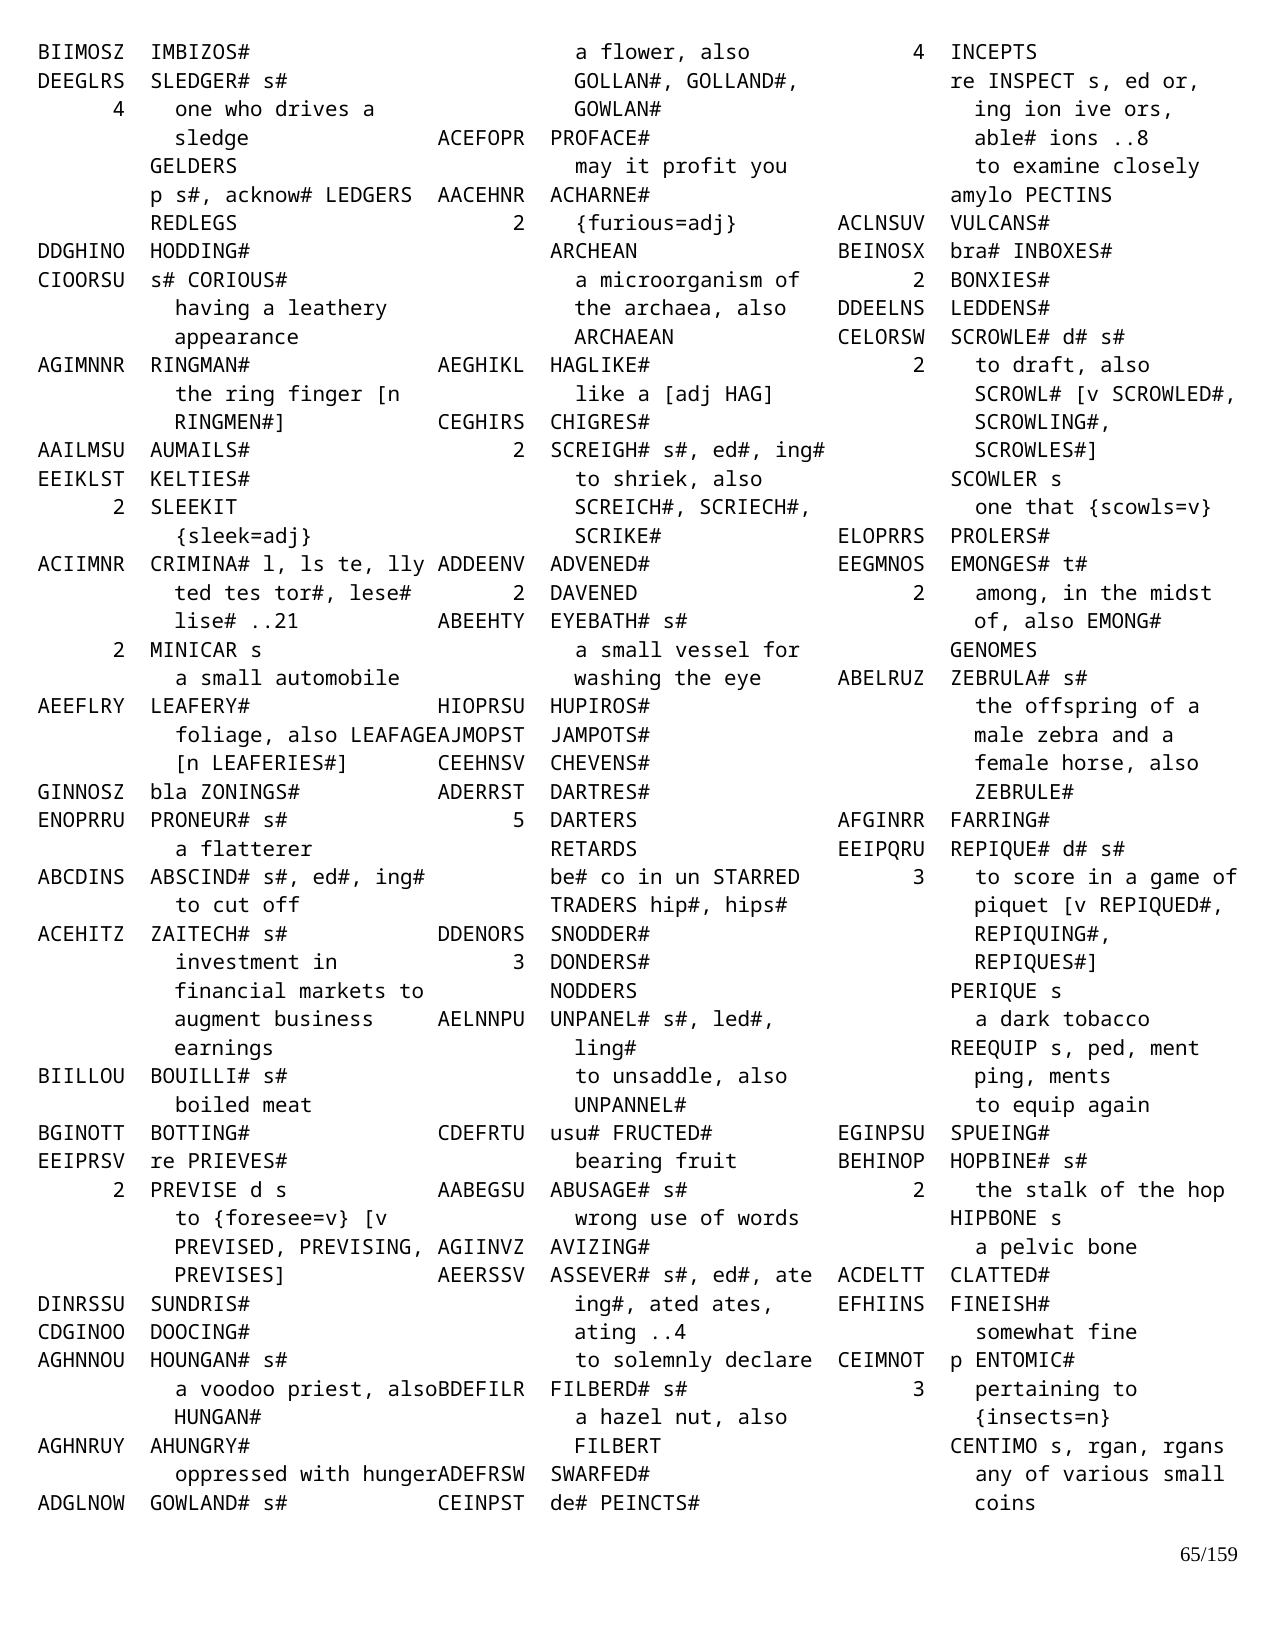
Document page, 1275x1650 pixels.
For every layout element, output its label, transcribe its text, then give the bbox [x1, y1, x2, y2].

text somewhat fine [837, 1317, 1237, 1346]
text to examine closely [837, 151, 1237, 180]
text GENOMES [837, 635, 1237, 663]
text EGINPSU SPUEING# [837, 1118, 1237, 1147]
text 2 PREVISE d s [37, 1175, 437, 1203]
text EEIKLST KELTIES# [37, 464, 437, 492]
text GINNOSZ bla ZONINGS# [37, 777, 437, 805]
text {sleek=adj} [37, 521, 437, 549]
text oppressed with hunger [37, 1459, 437, 1488]
text RETARDS [437, 834, 837, 862]
text EEGMNOS EMONGES# t# [837, 549, 1237, 578]
text a dark tobacco [837, 1004, 1237, 1033]
text having a leathery appearance [37, 293, 437, 350]
text a flatterer [37, 834, 437, 862]
text AGHNRUY AHUNGRY# [37, 1431, 437, 1459]
text may it profit you [437, 151, 837, 180]
text CIOORSU s# CORIOUS# [37, 265, 437, 293]
text DDENORS SNODDER# [437, 919, 837, 947]
text GELDERS [37, 151, 437, 180]
text a voodoo priest, also HUNGAN# [37, 1374, 437, 1431]
text ADGLNOW GOWLAND# s# [37, 1488, 437, 1516]
text 2 SCREIGH# s#, ed#, ing# [437, 436, 837, 464]
text ELOPRRS PROLERS# [837, 521, 1237, 549]
text DINRSSU SUNDRIS# [37, 1289, 437, 1317]
text foliage, also LEAFAGE [n LEAFERIES#] [37, 720, 437, 777]
text wrong use of words [437, 1203, 837, 1232]
text EEIPQRU REPIQUE# d# s# [837, 834, 1237, 862]
text BEHINOP HOPBINE# s# [837, 1147, 1237, 1175]
text BEINOSX bra# INBOXES# [837, 237, 1237, 265]
text CDEFRTU usu# FRUCTED# [437, 1118, 837, 1147]
text AELNNPU UNPANEL# s#, led#, ling# [437, 1004, 837, 1061]
text AABEGSU ABUSAGE# s# [437, 1175, 837, 1203]
text 2 {furious=adj} [437, 208, 837, 237]
text AEGHIKL HAGLIKE# [437, 350, 837, 379]
text 5 DARTERS [437, 805, 837, 834]
text to {foresee=v} [v PREVISED, PREVISING, PREVISES] [37, 1203, 437, 1289]
text ACEFOPR PROFACE# [437, 123, 837, 151]
text boiled meat [37, 1090, 437, 1118]
text AAILMSU AUMAILS# [37, 436, 437, 464]
text a small automobile [37, 663, 437, 692]
text AGIINVZ AVIZING# [437, 1232, 837, 1260]
text HIPBONE s [837, 1203, 1237, 1232]
text BGINOTT BOTTING# [37, 1118, 437, 1147]
text a flower, also GOLLAN#, GOLLAND#, GOWLAN# [437, 37, 837, 123]
text PERIQUE s [837, 976, 1237, 1004]
text the offspring of a male zebra and a female horse, also ZEBRULE# [837, 692, 1237, 805]
text ENOPRRU PRONEUR# s# [37, 805, 437, 834]
text CEGHIRS CHIGRES# [437, 407, 837, 436]
text ACDELTT CLATTED# [837, 1260, 1237, 1289]
text ACIIMNR CRIMINA# l, ls te, lly ted tes tor#, lese# lise# ..21 [37, 549, 437, 635]
text AJMOPST JAMPOTS# [437, 720, 837, 748]
text AFGINRR FARRING# [837, 805, 1237, 834]
text amylo PECTINS [837, 180, 1237, 208]
text ADEFRSW SWARFED# [437, 1459, 837, 1488]
text be# co in un STARRED [437, 862, 837, 891]
text a microorganism of the archaea, also ARCHAEAN [437, 265, 837, 350]
text ABEEHTY EYEBATH# s# [437, 606, 837, 635]
text AACEHNR ACHARNE# [437, 180, 837, 208]
text ACLNSUV VULCANS# [837, 208, 1237, 237]
text 4 one who drives a sledge [37, 94, 437, 151]
text 2 among, in the midst of, also EMONG# [837, 578, 1237, 635]
text REEQUIP s, ped, ment ping, ments [837, 1033, 1237, 1090]
text bearing fruit [437, 1147, 837, 1175]
text DDGHINO HODDING# [37, 237, 437, 265]
text AGIMNNR RINGMAN# [37, 350, 437, 379]
text ARCHEAN [437, 237, 837, 265]
text BIIMOSZ IMBIZOS# [37, 37, 437, 66]
text one that {scowls=v} [837, 492, 1237, 521]
text BDEFILR FILBERD# s# [437, 1374, 837, 1402]
text 2 to draft, also SCROWL# [v SCROWLED#, SCROWLING#, SCROWLES#] [837, 350, 1237, 464]
text p s#, acknow# LEDGERS [37, 180, 437, 208]
text ADERRST DARTRES# [437, 777, 837, 805]
text 2 BONXIES# [837, 265, 1237, 293]
text ADDEENV ADVENED# [437, 549, 837, 578]
text ACEHITZ ZAITECH# s# [37, 919, 437, 947]
text to equip again [837, 1090, 1237, 1118]
text CELORSW SCROWLE# d# s# [837, 322, 1237, 350]
text the ring finger [n RINGMEN#] [37, 379, 437, 436]
text AGHNNOU HOUNGAN# s# [37, 1346, 437, 1374]
text HIOPRSU HUPIROS# [437, 692, 837, 720]
text TRADERS hip#, hips# [437, 891, 837, 919]
text CEINPST de# PEINCTS# [437, 1488, 837, 1516]
text a pelvic bone [837, 1232, 1237, 1260]
text to solemnly declare [437, 1346, 837, 1374]
text 2 SLEEKIT [37, 492, 437, 521]
text DDEELNS LEDDENS# [837, 293, 1237, 322]
text EEIPRSV re PRIEVES# [37, 1147, 437, 1175]
text ABELRUZ ZEBRULA# s# [837, 663, 1237, 692]
text NODDERS [437, 976, 837, 1004]
text 4 INCEPTS [837, 37, 1237, 66]
text AEEFLRY LEAFERY# [37, 692, 437, 720]
text any of various small coins [837, 1459, 1237, 1516]
text BIILLOU BOUILLI# s# [37, 1061, 437, 1090]
text a small vessel for washing the eye [437, 635, 837, 692]
text to shriek, also SCREICH#, SCRIECH#, SCRIKE# [437, 464, 837, 549]
text ABCDINS ABSCIND# s#, ed#, ing# [37, 862, 437, 891]
text investment in financial markets to augment business earnings [37, 947, 437, 1061]
text 2 MINICAR s [37, 635, 437, 663]
text re INSPECT s, ed or, ing ion ive ors, able# ions ..8 [837, 66, 1237, 151]
text REDLEGS [37, 208, 437, 237]
text AEERSSV ASSEVER# s#, ed#, ate ing#, ated ates, ating ..4 [437, 1260, 837, 1346]
text to unsaddle, also UNPANNEL# [437, 1061, 837, 1118]
text SCOWLER s [837, 464, 1237, 492]
text like a [adj HAG] [437, 379, 837, 407]
text CEIMNOT p ENTOMIC# [837, 1346, 1237, 1374]
text CDGINOO DOOCING# [37, 1317, 437, 1346]
text CENTIMO s, rgan, rgans [837, 1431, 1237, 1459]
text 3 DONDERS# [437, 947, 837, 976]
text 3 to score in a game of piquet [v REPIQUED#, REPIQUING#, REPIQUES#] [837, 862, 1237, 976]
text 2 DAVENED [437, 578, 837, 606]
text to cut off [37, 891, 437, 919]
text EFHIINS FINEISH# [837, 1289, 1237, 1317]
text a hazel nut, also FILBERT [437, 1402, 837, 1459]
text 2 the stalk of the hop [837, 1175, 1237, 1203]
text DEEGLRS SLEDGER# s# [37, 66, 437, 94]
text 3 pertaining to {insects=n} [837, 1374, 1237, 1431]
text CEEHNSV CHEVENS# [437, 748, 837, 777]
